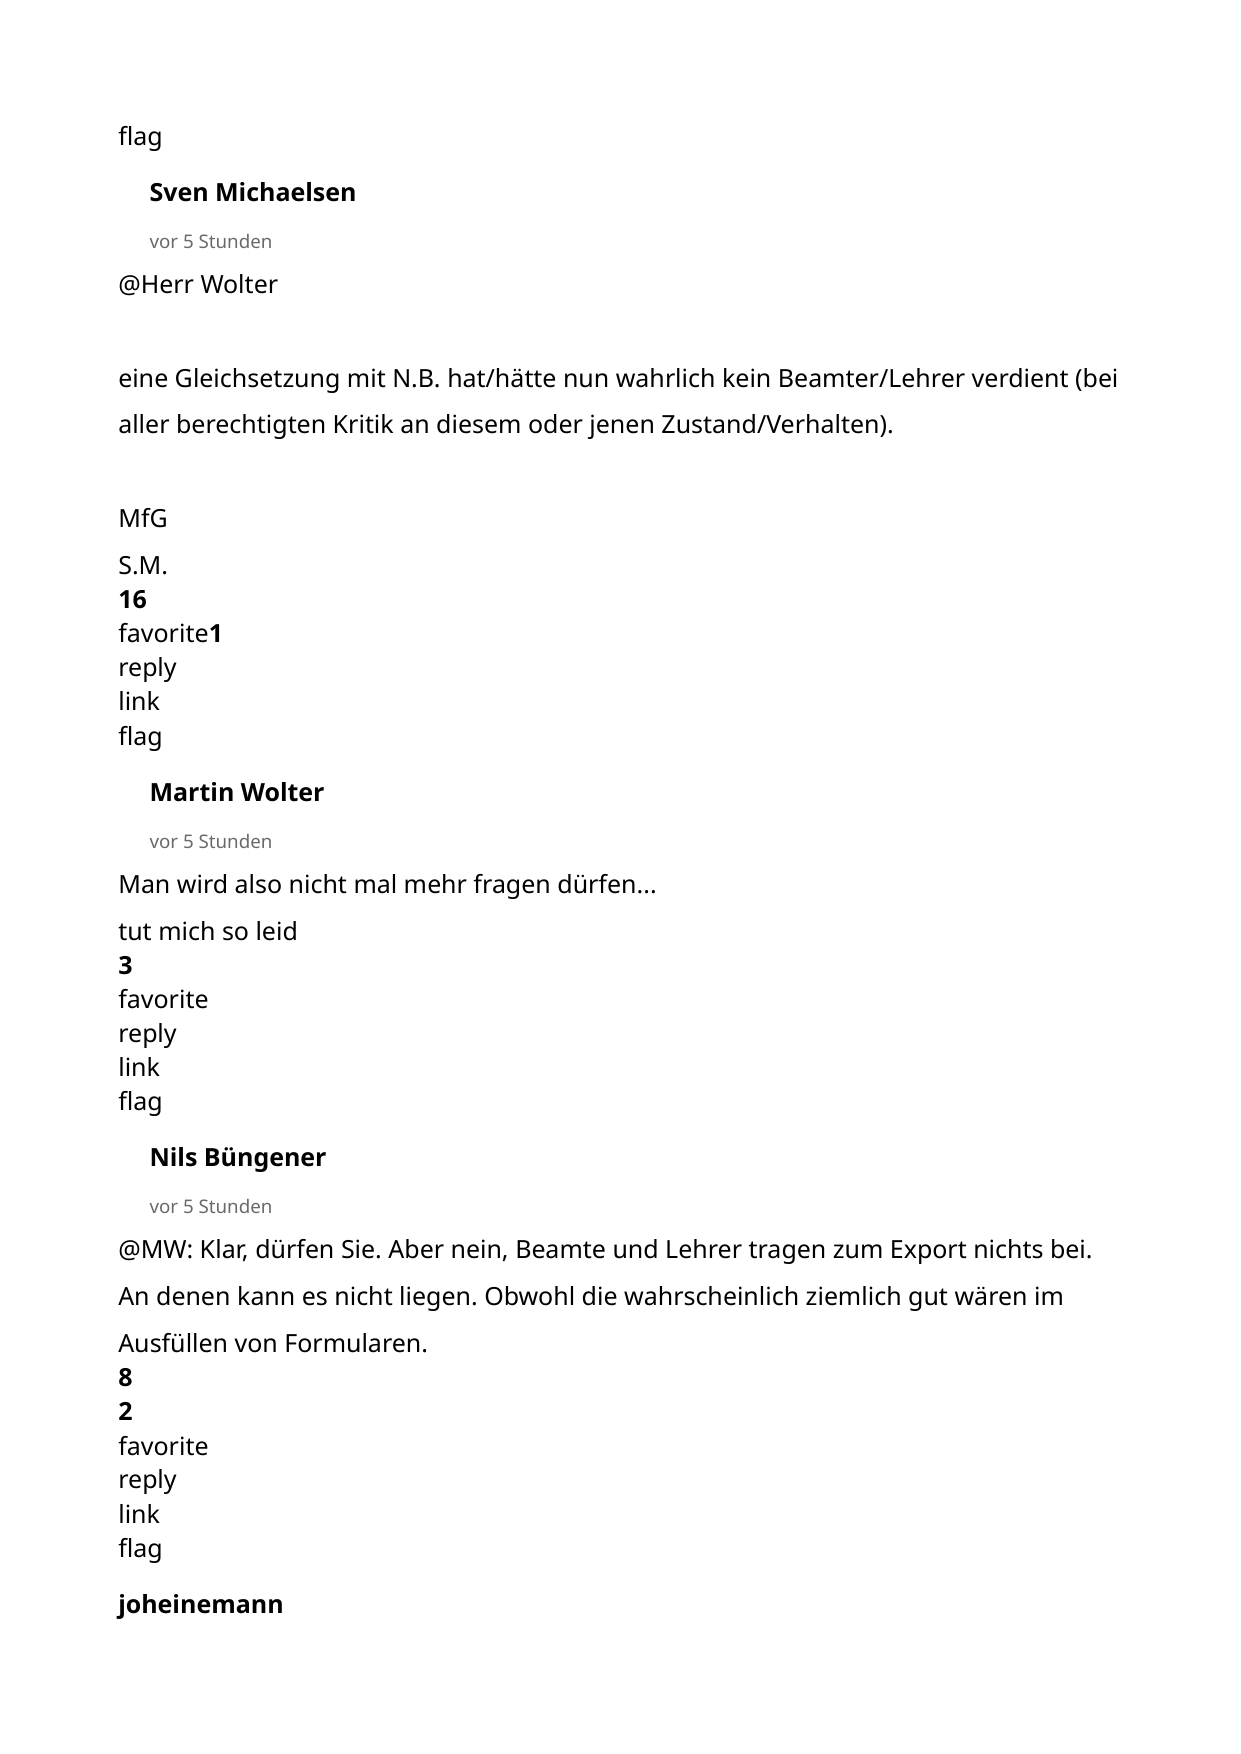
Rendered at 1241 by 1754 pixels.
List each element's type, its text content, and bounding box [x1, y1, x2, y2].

text 8 [118, 1360, 1122, 1394]
text @Herr Wolter eine Gleichsetzung mit N.B. hat/hätte nun wahrlich kein Beamter/Lehrer verdient (bei aller berechtigten Kritik an diesem oder jenen Zustand/Verhalten). MfG S.M. [118, 254, 1122, 582]
text Man wird also nicht mal mehr fragen dürfen... tut mich so leid [118, 854, 1122, 947]
text reply [118, 1462, 1122, 1496]
text flag [118, 1530, 1122, 1564]
text Sven Michaelsen [149, 168, 1114, 208]
text @MW: Klar, dürfen Sie. Aber nein, Beamte und Lehrer tragen zum Export nichts bei. An denen kann es nicht liegen. Obwohl die wahrscheinlich ziemlich gut wären im Ausfüllen von Formularen. [118, 1219, 1122, 1360]
text vor 5 Stunden [149, 824, 1122, 854]
text flag [118, 718, 1122, 752]
text link [118, 1050, 1122, 1084]
text vor 5 Stunden [149, 1190, 1122, 1219]
text Nils Büngener [149, 1133, 1114, 1174]
text favorite [118, 1428, 1122, 1462]
text 3 [118, 947, 1122, 982]
text flag [118, 118, 1122, 152]
text link [118, 684, 1122, 718]
text favorite1 [118, 616, 1122, 650]
text 16 [118, 582, 1122, 616]
text link [118, 1496, 1122, 1530]
text flag [118, 1084, 1122, 1118]
text vor 5 Stunden [149, 224, 1122, 254]
text joheinemann [118, 1580, 1114, 1621]
text 2 [118, 1394, 1122, 1428]
text reply [118, 650, 1122, 684]
text favorite [118, 982, 1122, 1016]
text reply [118, 1016, 1122, 1050]
text Martin Wolter [149, 768, 1114, 808]
